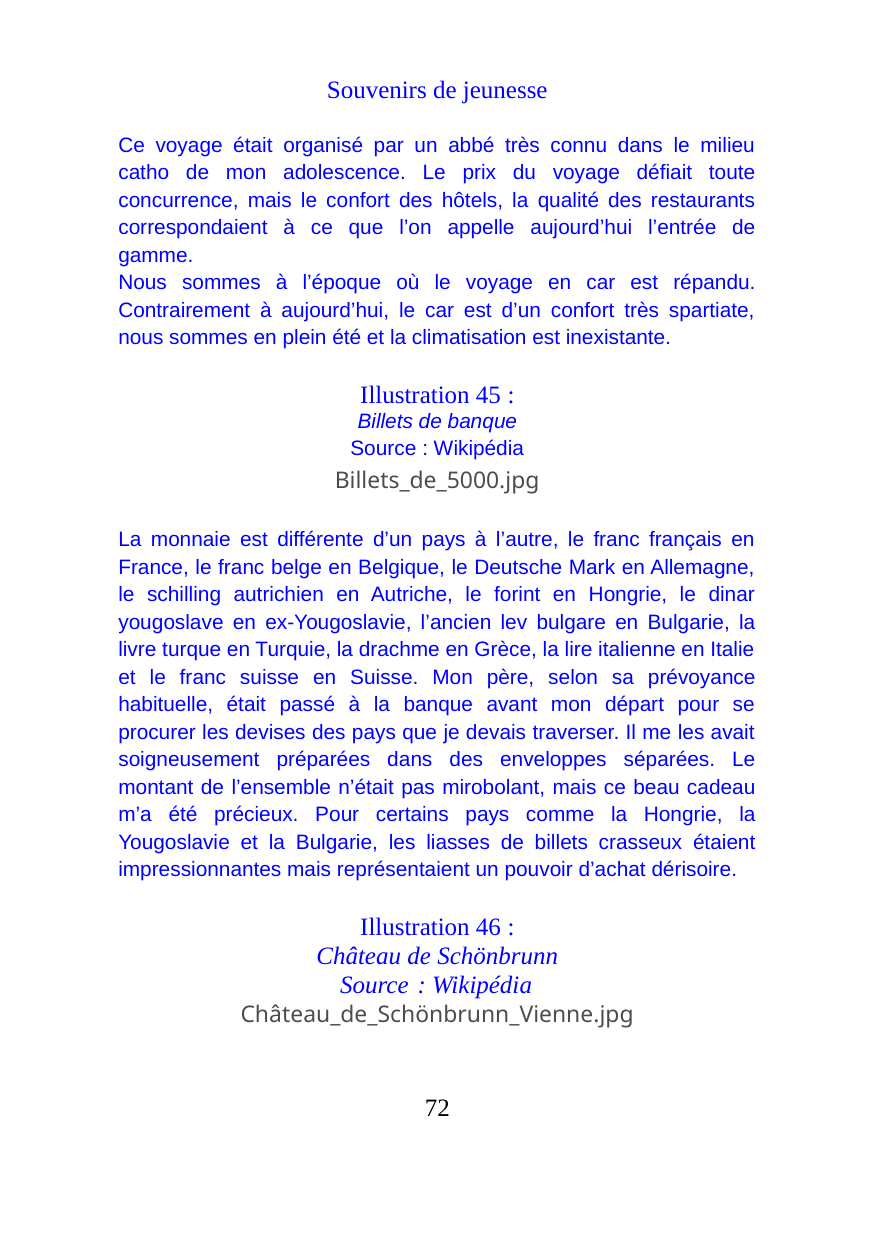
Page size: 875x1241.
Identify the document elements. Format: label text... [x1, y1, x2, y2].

text Billets_de_5000.jpg [118, 464, 756, 495]
text La monnaie est différente d’un pays à l’autre, le franc français en France, le franc belge en Belgique, le Deutsche Mark en Allemagne, le schilling autrichien en Autriche, le forint en Hongrie, le dinar yougoslave en ex-Yougoslavie, l’ancien lev bulgare en Bulgarie, la livre turque en Turquie, la drachme en Grèce, la lire italienne en Italie et le franc suisse en Suisse. Mon père, selon sa prévoyance habituelle, était passé à la banque avant mon départ pour se procurer les devises des pays que je devais traverser. Il me les avait soigneusement préparées dans des enveloppes séparées. Le montant de l’ensemble n’était pas mirobolant, mais ce beau cadeau m’a été précieux. Pour certains pays comme la Hongrie, la Yougoslavie et la Bulgarie, les liasses de billets crasseux étaient impressionnantes mais représentaient un pouvoir d’achat dérisoire. [118, 527, 756, 881]
text Illustration 46 : [118, 912, 756, 941]
text Illustration 45 : [118, 380, 756, 409]
text Billets de banque [118, 409, 756, 433]
text Source : Wikipédia [118, 436, 756, 460]
text Nous sommes à l’époque où le voyage en car est répandu. Contrairement à aujourd’hui, le car est d’un confort très spartiate, nous sommes en plein été et la climatisation est inexistante. [118, 270, 756, 349]
text Château de Schönbrunn [118, 941, 756, 970]
text Source : Wikipédia [118, 970, 756, 998]
text Ce voyage était organisé par un abbé très connu dans le milieu catho de mon adolescence. Le prix du voyage défiait toute concurrence, mais le confort des hôtels, la qualité des restaurants correspondaient à ce que l’on appelle aujourd’hui l’entrée de gamme. [118, 132, 756, 266]
text Château_de_Schönbrunn_Vienne.jpg [118, 998, 756, 1030]
